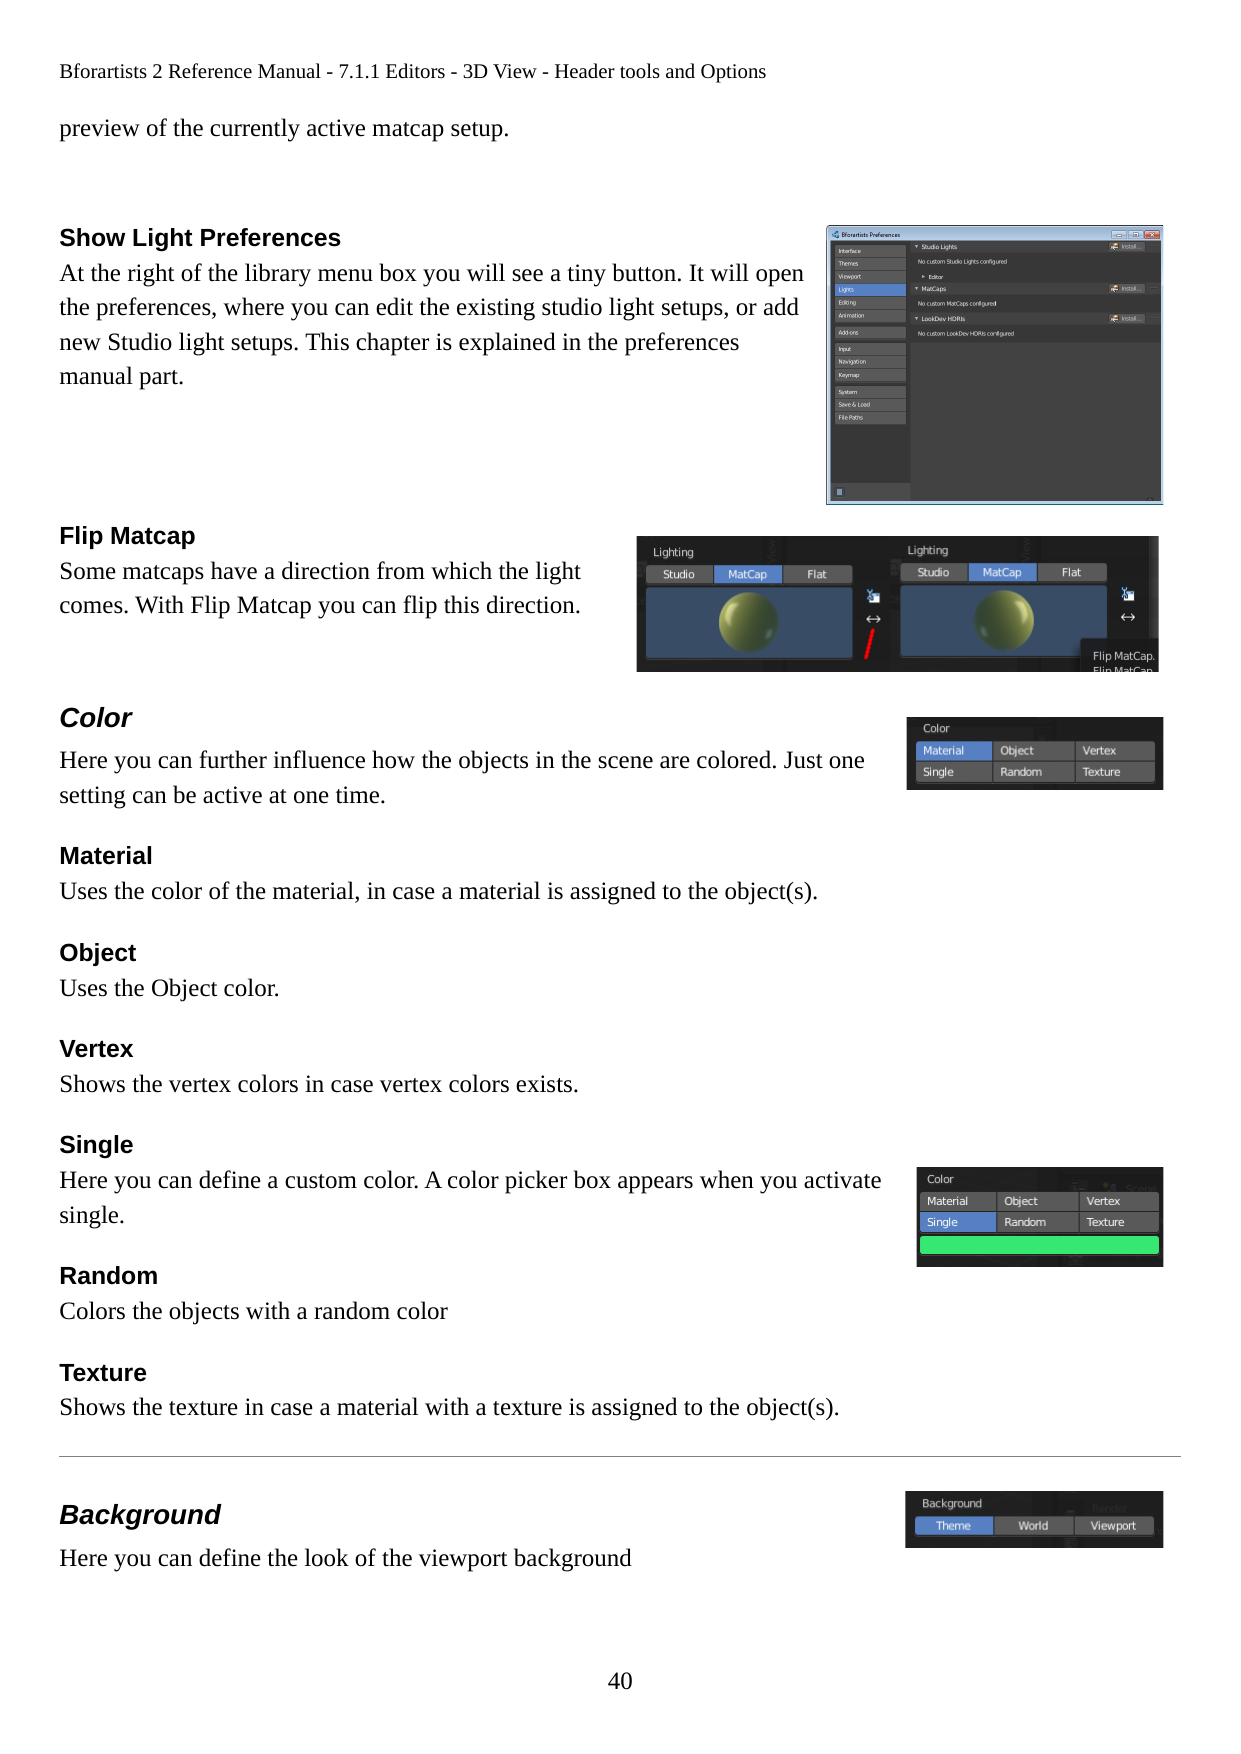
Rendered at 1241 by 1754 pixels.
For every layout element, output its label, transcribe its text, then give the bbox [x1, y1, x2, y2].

subtitle Flip Matcap [59, 521, 1181, 550]
text Here you can further influence how the objects in the scene are colored. Just one setting can be active at one time. [59, 745, 1181, 809]
subtitle Random [59, 1261, 1181, 1290]
text Here you can define the look of the viewport background [59, 1543, 1181, 1571]
picture [906, 717, 1164, 790]
picture [916, 1167, 1164, 1267]
picture [905, 1491, 1164, 1548]
picture [636, 536, 1159, 672]
text Colors the objects with a random color [59, 1296, 1181, 1325]
text preview of the currently active matcap setup. [59, 113, 1181, 141]
subtitle [1164, 1498, 1181, 1530]
subtitle Vertex [59, 1034, 1181, 1063]
picture [826, 225, 1164, 505]
text Here you can define a custom color. A color picker box appears when you activate single. [59, 1165, 1181, 1228]
subtitle Texture [59, 1358, 1181, 1386]
subtitle Show Light Preferences [59, 223, 1181, 252]
subtitle Single [59, 1131, 1181, 1159]
text Uses the color of the material, in case a material is assigned to the object(s). [59, 876, 1181, 905]
text Shows the texture in case a material with a texture is assigned to the object(s). [59, 1392, 1181, 1421]
subtitle Material [59, 841, 1181, 870]
text At the right of the library menu box you will see a tiny button. It will open the preferences, where you can edit the existing studio light setups, or add new Studio light setups. This chapter is explained in the preferences manual part. [59, 258, 826, 390]
text Uses the Object color. [59, 973, 1181, 1001]
text Shows the vertex colors in case vertex colors exists. [59, 1069, 1181, 1098]
subtitle Background [59, 1498, 905, 1530]
text Some matcaps have a direction from which the light comes. With Flip Matcap you can flip this direction. [59, 556, 636, 619]
subtitle Object [59, 938, 1181, 966]
subtitle Color [59, 701, 1181, 733]
